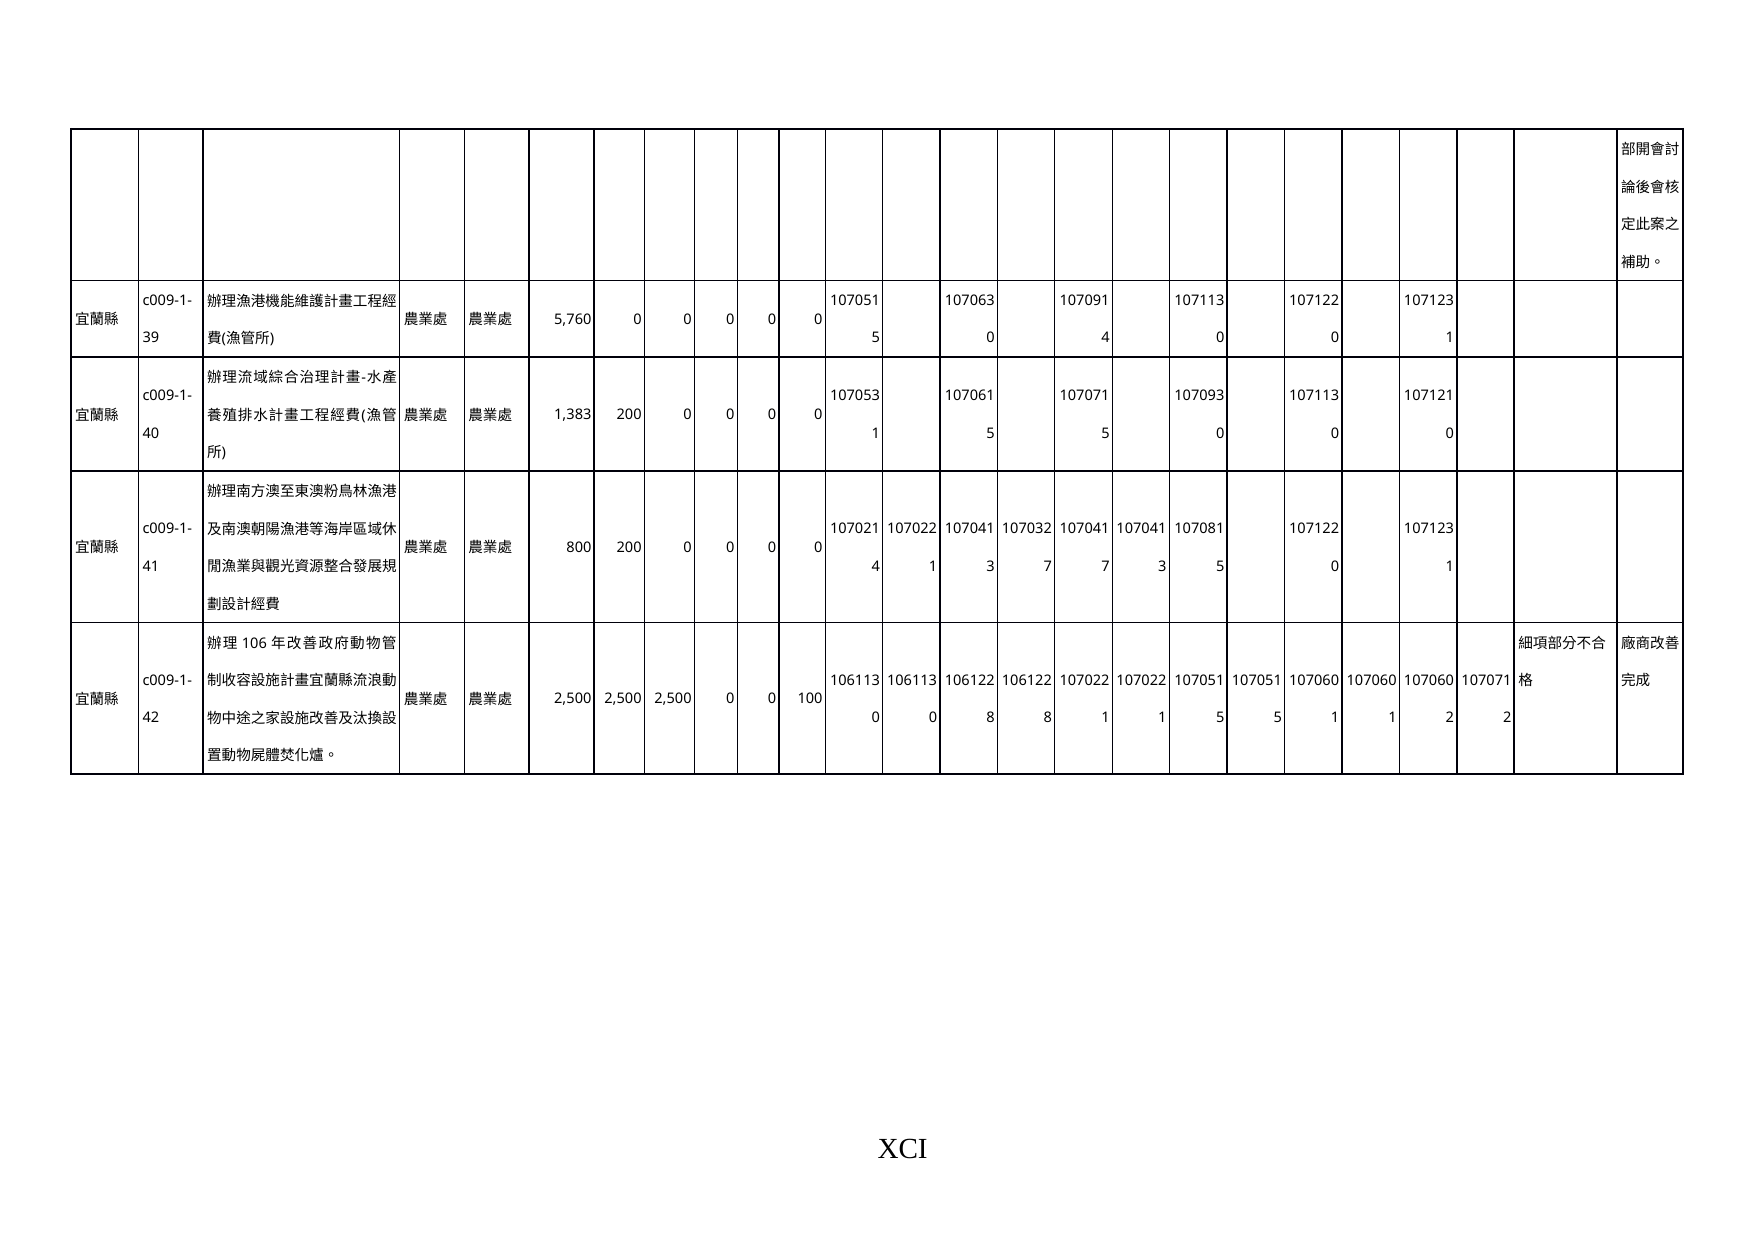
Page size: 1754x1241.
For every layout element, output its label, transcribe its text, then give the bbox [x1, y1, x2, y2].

table_cell [400, 130, 464, 279]
table_cell c009-1-41 [139, 472, 202, 622]
table_cell 1071220 [1285, 472, 1341, 622]
table_cell 200 [595, 472, 644, 622]
table_cell [1618, 472, 1682, 622]
table_cell 1070712 [1458, 623, 1513, 773]
table_cell [1228, 281, 1284, 356]
table_cell c009-1-39 [139, 281, 202, 356]
table_cell [1055, 130, 1112, 279]
table_cell [1113, 281, 1169, 356]
table_cell [883, 358, 939, 470]
table_cell [998, 281, 1054, 356]
table_cell 1070221 [883, 472, 939, 622]
table_cell 農業處 [465, 281, 528, 356]
table_cell 0 [595, 281, 644, 356]
table_cell 1070815 [1170, 472, 1226, 622]
table_cell c009-1-40 [139, 358, 202, 470]
table_cell 100 [780, 623, 825, 773]
table_cell 1061130 [826, 623, 882, 773]
table_cell 1070601 [1343, 623, 1399, 773]
table_cell 細項部分不合格 [1515, 623, 1616, 773]
table_cell [883, 281, 939, 356]
table_cell 農業處 [465, 358, 528, 470]
table_cell 1071210 [1400, 358, 1456, 470]
table_cell [1618, 281, 1682, 356]
table_cell 1,383 [530, 358, 593, 470]
table_cell 宜蘭縣 [72, 281, 138, 356]
table_cell 1070413 [941, 472, 997, 622]
table_cell 宜蘭縣 [72, 358, 138, 470]
table_cell 1070221 [1055, 623, 1112, 773]
table_cell 0 [738, 623, 778, 773]
table_cell 農業處 [400, 623, 464, 773]
table_cell [1400, 130, 1456, 279]
table_cell [1515, 358, 1616, 470]
table_cell [1343, 281, 1399, 356]
table_cell 0 [780, 281, 825, 356]
table_cell 2,500 [530, 623, 593, 773]
table_cell 1070630 [941, 281, 997, 356]
table_cell [1113, 130, 1169, 279]
table_cell 0 [695, 358, 737, 470]
table_cell 0 [738, 358, 778, 470]
table_cell 1070327 [998, 472, 1054, 622]
table_cell 農業處 [400, 281, 464, 356]
table_cell 廠商改善完成 [1618, 623, 1682, 773]
table_cell 1071231 [1400, 281, 1456, 356]
table_cell 1070715 [1055, 358, 1112, 470]
table_cell 1071220 [1285, 281, 1341, 356]
table_cell 0 [645, 358, 694, 470]
table_cell [1515, 472, 1616, 622]
table_cell [465, 130, 528, 279]
table_cell [1618, 358, 1682, 470]
table_cell [645, 130, 694, 279]
table_cell 宜蘭縣 [72, 623, 138, 773]
table_cell [1458, 472, 1513, 622]
table_cell 農業處 [465, 472, 528, 622]
table_cell [695, 130, 737, 279]
table_cell 1071130 [1170, 281, 1226, 356]
table_cell 0 [738, 472, 778, 622]
table_cell [738, 130, 778, 279]
table_cell 2,500 [645, 623, 694, 773]
table_cell 0 [695, 623, 737, 773]
table_cell 1061228 [941, 623, 997, 773]
table_cell 0 [695, 472, 737, 622]
table_cell 1070515 [826, 281, 882, 356]
table_cell [998, 358, 1054, 470]
table_cell 部開會討論後會核定此案之補助。 [1618, 130, 1682, 279]
table_cell 辦理106年改善政府動物管制收容設施計畫宜蘭縣流浪動物中途之家設施改善及汰換設置動物屍體焚化爐。 [204, 623, 399, 773]
table_cell 1070601 [1285, 623, 1341, 773]
table_cell 200 [595, 358, 644, 470]
table_cell 5,760 [530, 281, 593, 356]
table_cell 0 [645, 472, 694, 622]
table_cell [595, 130, 644, 279]
table_cell 1061228 [998, 623, 1054, 773]
table_cell 0 [780, 358, 825, 470]
table_cell [1228, 358, 1284, 470]
table_cell [1515, 130, 1616, 279]
table_cell 辦理流域綜合治理計畫-水產養殖排水計畫工程經費(漁管所) [204, 358, 399, 470]
table_cell 宜蘭縣 [72, 472, 138, 622]
table_cell [1113, 358, 1169, 470]
table_cell 1070221 [1113, 623, 1169, 773]
table_cell [1343, 130, 1399, 279]
table_cell [1515, 281, 1616, 356]
table_cell 1070914 [1055, 281, 1112, 356]
table_cell [1343, 358, 1399, 470]
table_cell [998, 130, 1054, 279]
table_cell 1070417 [1055, 472, 1112, 622]
table_cell [204, 130, 399, 279]
table_cell 農業處 [465, 623, 528, 773]
table_cell [941, 130, 997, 279]
table_cell 1061130 [883, 623, 939, 773]
table_cell 0 [780, 472, 825, 622]
table_cell [1285, 130, 1341, 279]
table_cell 0 [695, 281, 737, 356]
table_cell 1070515 [1170, 623, 1226, 773]
table_cell [1170, 130, 1226, 279]
table_cell [883, 130, 939, 279]
table_cell [1343, 472, 1399, 622]
table_cell 0 [738, 281, 778, 356]
table_cell [1458, 358, 1513, 470]
table_cell [139, 130, 202, 279]
table_cell 1071231 [1400, 472, 1456, 622]
table_cell 1070214 [826, 472, 882, 622]
table_cell 1070930 [1170, 358, 1226, 470]
table_cell [1228, 472, 1284, 622]
table_cell [826, 130, 882, 279]
table_cell 農業處 [400, 472, 464, 622]
table_cell 1070531 [826, 358, 882, 470]
table_cell 1070602 [1400, 623, 1456, 773]
table_cell 辦理南方澳至東澳粉鳥林漁港及南澳朝陽漁港等海岸區域休閒漁業與觀光資源整合發展規劃設計經費 [204, 472, 399, 622]
table_cell [1458, 130, 1513, 279]
table_cell [530, 130, 593, 279]
table_cell 1070413 [1113, 472, 1169, 622]
table_cell 0 [645, 281, 694, 356]
table_cell 1071130 [1285, 358, 1341, 470]
table_cell c009-1-42 [139, 623, 202, 773]
table_cell [72, 130, 138, 279]
table_cell [780, 130, 825, 279]
table_cell 2,500 [595, 623, 644, 773]
table_cell 800 [530, 472, 593, 622]
table_cell 1070615 [941, 358, 997, 470]
table_cell 1070515 [1228, 623, 1284, 773]
table_cell 農業處 [400, 358, 464, 470]
table_cell 辦理漁港機能維護計畫工程經費(漁管所) [204, 281, 399, 356]
table_cell [1228, 130, 1284, 279]
table_cell [1458, 281, 1513, 356]
